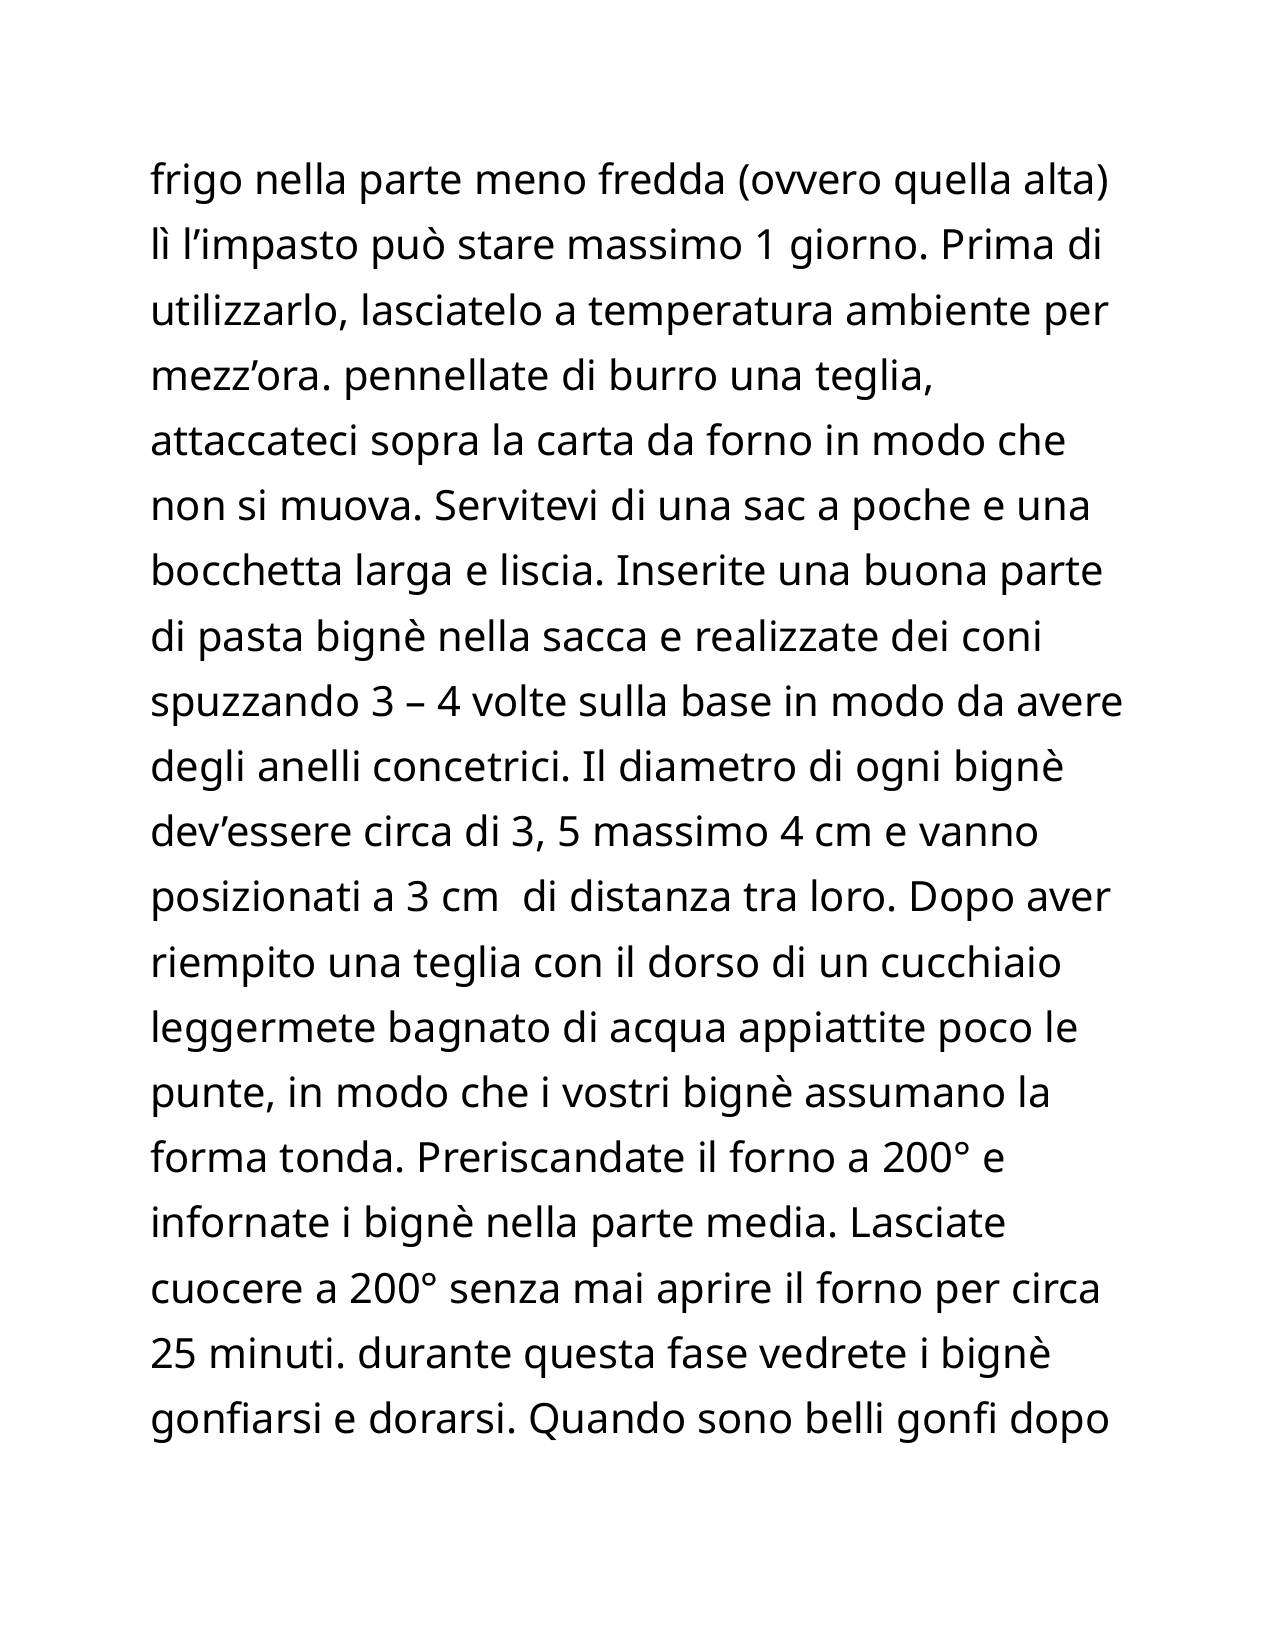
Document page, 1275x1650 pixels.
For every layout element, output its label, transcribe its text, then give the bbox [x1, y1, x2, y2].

text frigo nella parte meno fredda (ovvero quella alta) lì l’impasto può stare massimo 1 giorno. Prima di utilizzarlo, lasciatelo a temperatura ambiente per mezz’ora. pennellate di burro una teglia, attaccateci sopra la carta da forno in modo che non si muova. Servitevi di una sac a poche e una bocchetta larga e liscia. Inserite una buona parte di pasta bignè nella sacca e realizzate dei coni spuzzando 3 – 4 volte sulla base in modo da avere degli anelli concetrici. Il diametro di ogni bignè dev’essere circa di 3, 5 massimo 4 cm e vanno posizionati a 3 cm di distanza tra loro. Dopo aver riempito una teglia con il dorso di un cucchiaio leggermete bagnato di acqua appiattite poco le punte, in modo che i vostri bignè assumano la forma tonda. Preriscandate il forno a 200° e infornate i bignè nella parte media. Lasciate cuocere a 200° senza mai aprire il forno per circa 25 minuti. durante questa fase vedrete i bignè gonfiarsi e dorarsi. Quando sono belli gonfi dopo [150, 150, 1125, 1446]
